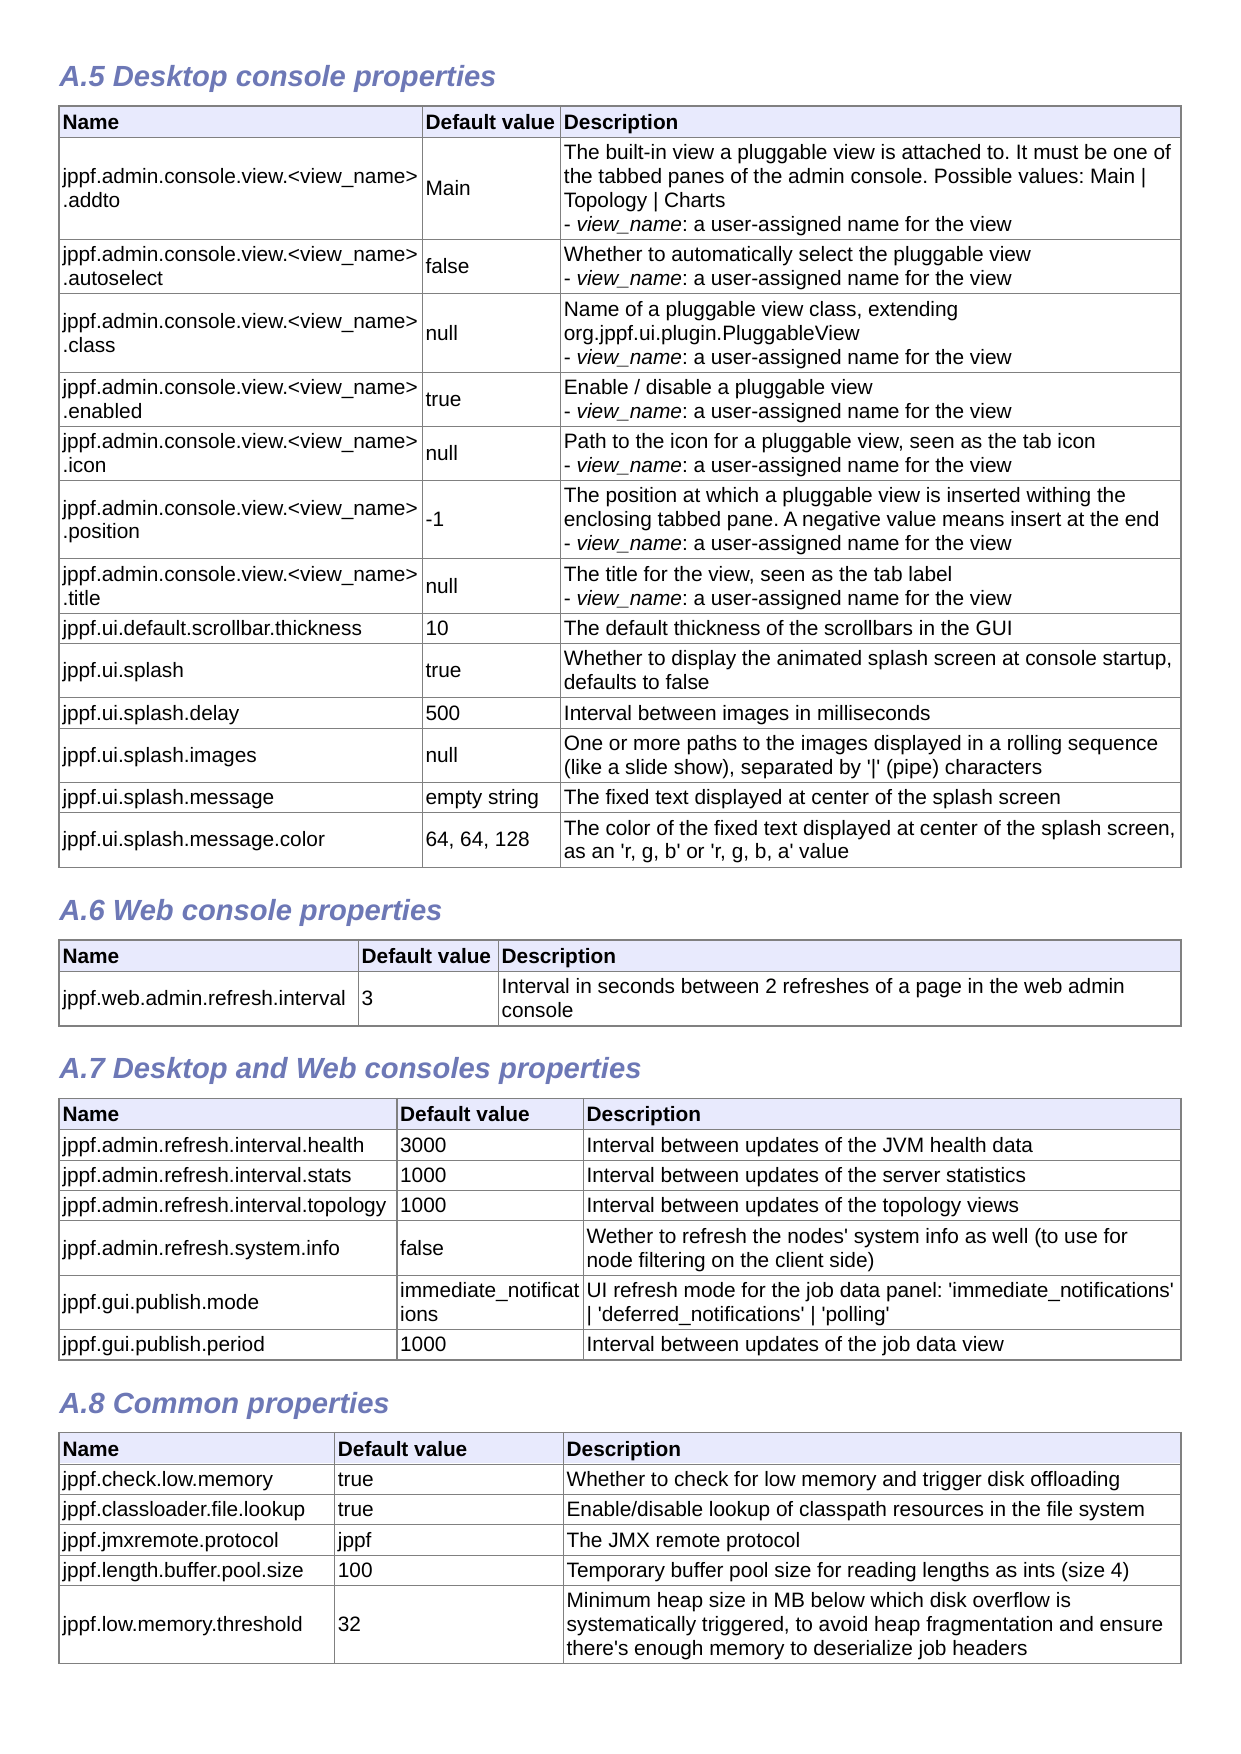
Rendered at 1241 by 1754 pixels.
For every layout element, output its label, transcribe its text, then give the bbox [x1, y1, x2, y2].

table_cell jppf.admin.refresh.interval.stats [60, 1161, 396, 1190]
table_cell Interval between updates of the topology views [584, 1191, 1180, 1220]
table_header Description [564, 1433, 1180, 1463]
table_header Default value [335, 1433, 563, 1463]
table_cell null [423, 294, 560, 372]
table_cell Name of a pluggable view class, extending org.jppf.ui.plugin.PluggableView - view_name: a user-assigned name for the view [561, 294, 1180, 372]
table_cell The JMX remote protocol [564, 1525, 1180, 1554]
table_cell Interval between updates of the server statistics [584, 1161, 1180, 1190]
table_cell jppf.ui.splash.message [60, 783, 422, 812]
table_cell jppf.admin.console.view.<view_name>.title [60, 559, 422, 613]
table_cell The color of the fixed text displayed at center of the splash screen, as an 'r, g, b' or 'r, g, b, a' value [561, 813, 1180, 866]
table_cell 3000 [398, 1130, 583, 1160]
table_cell jppf.gui.publish.period [60, 1330, 396, 1359]
table_cell true [335, 1495, 563, 1524]
table_cell jppf.admin.console.view.<view_name>.icon [60, 427, 422, 480]
table_cell The position at which a pluggable view is inserted withing the enclosing tabbed pane. A negative value means insert at the end - view_name: a user-assigned name for the view [561, 481, 1180, 558]
table_header Name [60, 941, 358, 971]
table_cell jppf.ui.splash [60, 644, 422, 697]
table_header Name [60, 107, 422, 137]
subtitle Common properties [59, 1386, 1181, 1419]
table_header Description [499, 941, 1180, 971]
table_cell The default thickness of the scrollbars in the GUI [561, 614, 1180, 643]
table_cell 32 [335, 1586, 563, 1663]
table_cell jppf.classloader.file.lookup [60, 1495, 334, 1524]
table_cell jppf.ui.default.scrollbar.thickness [60, 614, 422, 643]
table_cell true [423, 644, 560, 697]
table_cell jppf.ui.splash.delay [60, 698, 422, 727]
table_cell The title for the view, seen as the tab label - view_name: a user-assigned name for the view [561, 559, 1180, 613]
table_cell jppf.admin.refresh.system.info [60, 1221, 396, 1274]
table_cell jppf.length.buffer.pool.size [60, 1556, 334, 1585]
table_cell Enable / disable a pluggable view - view_name: a user-assigned name for the view [561, 373, 1180, 426]
table_header Default value [423, 107, 560, 137]
subtitle Web console properties [59, 893, 1181, 926]
table_cell 1000 [398, 1191, 583, 1220]
table_cell 100 [335, 1556, 563, 1585]
table_cell 500 [423, 698, 560, 727]
table_cell true [423, 373, 560, 426]
table_cell false [423, 240, 560, 293]
table_cell jppf.ui.splash.message.color [60, 813, 422, 866]
table_header Default value [359, 941, 498, 971]
table_cell -1 [423, 481, 560, 558]
table_cell The fixed text displayed at center of the splash screen [561, 783, 1180, 812]
table_cell false [398, 1221, 583, 1274]
subtitle Desktop and Web consoles properties [59, 1052, 1181, 1085]
table_cell null [423, 427, 560, 480]
table_cell Enable/disable lookup of classpath resources in the file system [564, 1495, 1180, 1524]
table_cell jppf.web.admin.refresh.interval [60, 972, 358, 1025]
table_cell Path to the icon for a pluggable view, seen as the tab icon - view_name: a user-assigned name for the view [561, 427, 1180, 480]
table_cell 1000 [398, 1161, 583, 1190]
table_cell The built-in view a pluggable view is attached to. It must be one of the tabbed panes of the admin console. Possible values: Main | Topology | Charts - view_name: a user-assigned name for the view [561, 138, 1180, 239]
table_cell Whether to automatically select the pluggable view - view_name: a user-assigned name for the view [561, 240, 1180, 293]
table_cell jppf [335, 1525, 563, 1554]
table_cell jppf.admin.refresh.interval.topology [60, 1191, 396, 1220]
table_cell jppf.admin.console.view.<view_name>.autoselect [60, 240, 422, 293]
subtitle Desktop console properties [59, 59, 1181, 93]
table_cell empty string [423, 783, 560, 812]
table_cell jppf.admin.console.view.<view_name>.class [60, 294, 422, 372]
table_cell jppf.admin.console.view.<view_name>.addto [60, 138, 422, 239]
table_cell 1000 [398, 1330, 583, 1359]
table_cell 3 [359, 972, 498, 1025]
table_header Name [60, 1099, 396, 1129]
table_cell Interval in seconds between 2 refreshes of a page in the web admin console [499, 972, 1180, 1025]
table_cell Interval between updates of the job data view [584, 1330, 1180, 1359]
table_cell jppf.admin.refresh.interval.health [60, 1130, 396, 1160]
table_cell Interval between updates of the JVM health data [584, 1130, 1180, 1160]
table_cell null [423, 729, 560, 782]
table_cell 64, 64, 128 [423, 813, 560, 866]
table_cell true [335, 1465, 563, 1494]
table_cell Main [423, 138, 560, 239]
table_cell jppf.admin.console.view.<view_name>.enabled [60, 373, 422, 426]
table_cell jppf.check.low.memory [60, 1465, 334, 1494]
table_cell UI refresh mode for the job data panel: 'immediate_notifications' | 'deferred_notifications' | 'polling' [584, 1276, 1180, 1329]
table_cell Whether to display the animated splash screen at console startup, defaults to false [561, 644, 1180, 697]
table_cell Whether to check for low memory and trigger disk offloading [564, 1465, 1180, 1494]
table_cell One or more paths to the images displayed in a rolling sequence (like a slide show), separated by '|' (pipe) characters [561, 729, 1180, 782]
table_header Description [584, 1099, 1180, 1129]
table_cell jppf.admin.console.view.<view_name>.position [60, 481, 422, 558]
table_cell immediate_notifications [398, 1276, 583, 1329]
table_cell Interval between images in milliseconds [561, 698, 1180, 727]
table_header Description [561, 107, 1180, 137]
table_cell Minimum heap size in MB below which disk overflow is systematically triggered, to avoid heap fragmentation and ensure there's enough memory to deserialize job headers [564, 1586, 1180, 1663]
table_cell null [423, 559, 560, 613]
table_cell Temporary buffer pool size for reading lengths as ints (size 4) [564, 1556, 1180, 1585]
table_cell Wether to refresh the nodes' system info as well (to use for node filtering on the client side) [584, 1221, 1180, 1274]
table_header Default value [398, 1099, 583, 1129]
table_cell jppf.low.memory.threshold [60, 1586, 334, 1663]
table_cell jppf.gui.publish.mode [60, 1276, 396, 1329]
table_header Name [60, 1433, 334, 1463]
table_cell jppf.jmxremote.protocol [60, 1525, 334, 1554]
table_cell 10 [423, 614, 560, 643]
table_cell jppf.ui.splash.images [60, 729, 422, 782]
